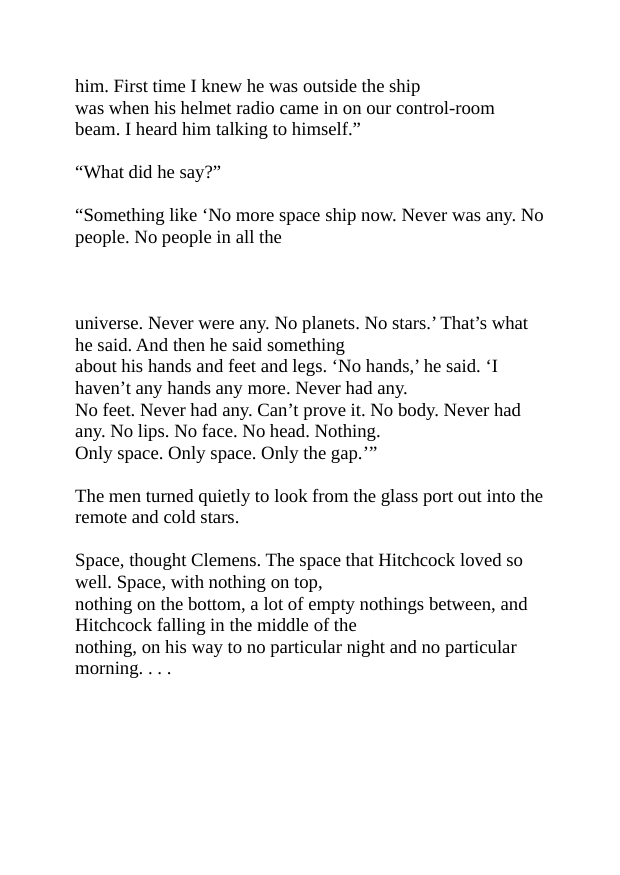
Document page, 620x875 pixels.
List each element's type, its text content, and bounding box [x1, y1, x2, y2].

text him. First time I knew he was outside the ship was when his helmet radio came in on our control-room beam. I heard him talking to himself.” “What did he say?” “Something like ‘No more space ship now. Never was any. No people. No people in all the universe. Never were any. No planets. No stars.’ That’s what he said. And then he said something about his hands and feet and legs. ‘No hands,’ he said. ‘I haven’t any hands any more. Never had any. No feet. Never had any. Can’t prove it. No body. Never had any. No lips. No face. No head. Nothing. Only space. Only space. Only the gap.’” The men turned quietly to look from the glass port out into the remote and cold stars. Space, thought Clemens. The space that Hitchcock loved so well. Space, with nothing on top, nothing on the bottom, a lot of empty nothings between, and Hitchcock falling in the middle of the nothing, on his way to no particular night and no particular morning. . . . [75, 75, 544, 743]
